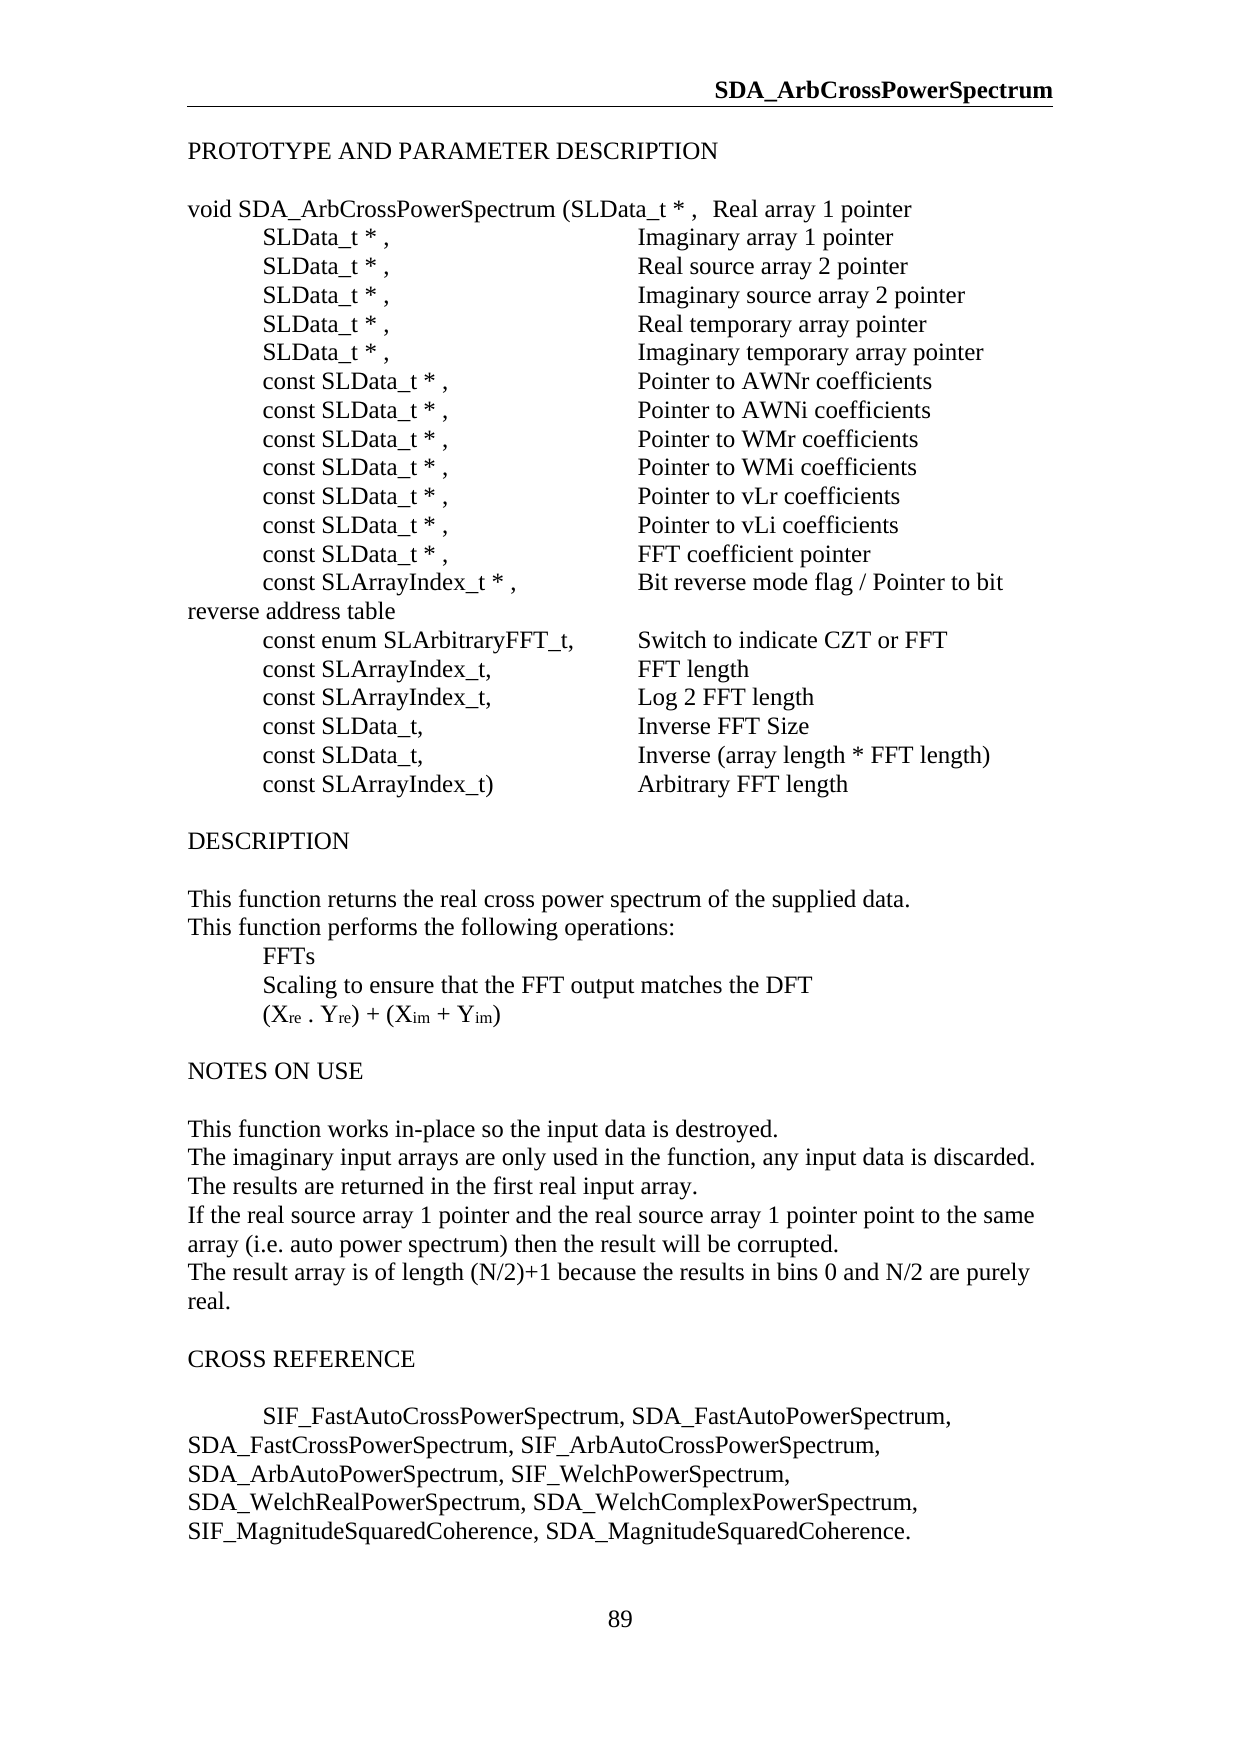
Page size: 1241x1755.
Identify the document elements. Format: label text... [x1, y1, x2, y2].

text PROTOTYPE AND PARAMETER DESCRIPTION [187, 136, 1053, 165]
text The result array is of length (N/2)+1 because the results in bins 0 and N/2 are purely real. [187, 1257, 1053, 1315]
text const SLData_t, Inverse (array length * FFT length) [187, 740, 1053, 769]
text If the real source array 1 pointer and the real source array 1 pointer point to the same array (i.e. auto power spectrum) then the result will be corrupted. [187, 1200, 1053, 1257]
text FFTs [187, 941, 1053, 970]
text const SLData_t * , Pointer to vLi coefficients [187, 510, 1053, 539]
text This function returns the real cross power spectrum of the supplied data. [187, 884, 1053, 912]
text const SLData_t * , Pointer to WMr coefficients [187, 424, 1053, 452]
text SLData_t * , Imaginary source array 2 pointer [187, 280, 1053, 309]
text const SLData_t * , Pointer to vLr coefficients [187, 481, 1053, 510]
text The imaginary input arrays are only used in the function, any input data is discarded. [187, 1142, 1053, 1171]
text SLData_t * , Real temporary array pointer [187, 309, 1053, 337]
text const SLData_t * , Pointer to AWNi coefficients [187, 395, 1053, 424]
text DESCRIPTION [187, 826, 1053, 855]
text SLData_t * , Imaginary temporary array pointer [187, 337, 1053, 366]
text (Xre . Yre) + (Xim + Yim) [187, 999, 1053, 1027]
text const SLArrayIndex_t, Log 2 FFT length [187, 682, 1053, 711]
text This function works in-place so the input data is destroyed. [187, 1114, 1053, 1142]
text SLData_t * , Imaginary array 1 pointer [187, 222, 1053, 251]
text CROSS REFERENCE [187, 1344, 1053, 1372]
text const SLArrayIndex_t * , Bit reverse mode flag / Pointer to bit reverse address table [187, 567, 1053, 625]
text SIF_FastAutoCrossPowerSpectrum, SDA_FastAutoPowerSpectrum, SDA_FastCrossPowerSpectrum, SIF_ArbAutoCrossPowerSpectrum, SDA_ArbAutoPowerSpectrum, SIF_WelchPowerSpectrum, SDA_WelchRealPowerSpectrum, SDA_WelchComplexPowerSpectrum, SIF_MagnitudeSquaredCoherence, SDA_MagnitudeSquaredCoherence. [187, 1401, 1053, 1545]
text const enum SLArbitraryFFT_t, Switch to indicate CZT or FFT [187, 625, 1053, 654]
text SLData_t * , Real source array 2 pointer [187, 251, 1053, 280]
text The results are returned in the first real input array. [187, 1171, 1053, 1200]
text const SLData_t * , Pointer to AWNr coefficients [187, 366, 1053, 395]
text This function performs the following operations: [187, 912, 1053, 941]
text const SLData_t * , FFT coefficient pointer [187, 539, 1053, 567]
text Scaling to ensure that the FFT output matches the DFT [187, 970, 1053, 999]
text const SLArrayIndex_t) Arbitrary FFT length [187, 769, 1053, 797]
text const SLData_t, Inverse FFT Size [187, 711, 1053, 740]
text const SLArrayIndex_t, FFT length [187, 654, 1053, 682]
text void SDA_ArbCrossPowerSpectrum (SLData_t * , Real array 1 pointer [187, 194, 1053, 222]
subtitle SDA_ArbCrossPowerSpectrum [187, 75, 1053, 106]
text NOTES ON USE [187, 1056, 1053, 1085]
text const SLData_t * , Pointer to WMi coefficients [187, 452, 1053, 481]
